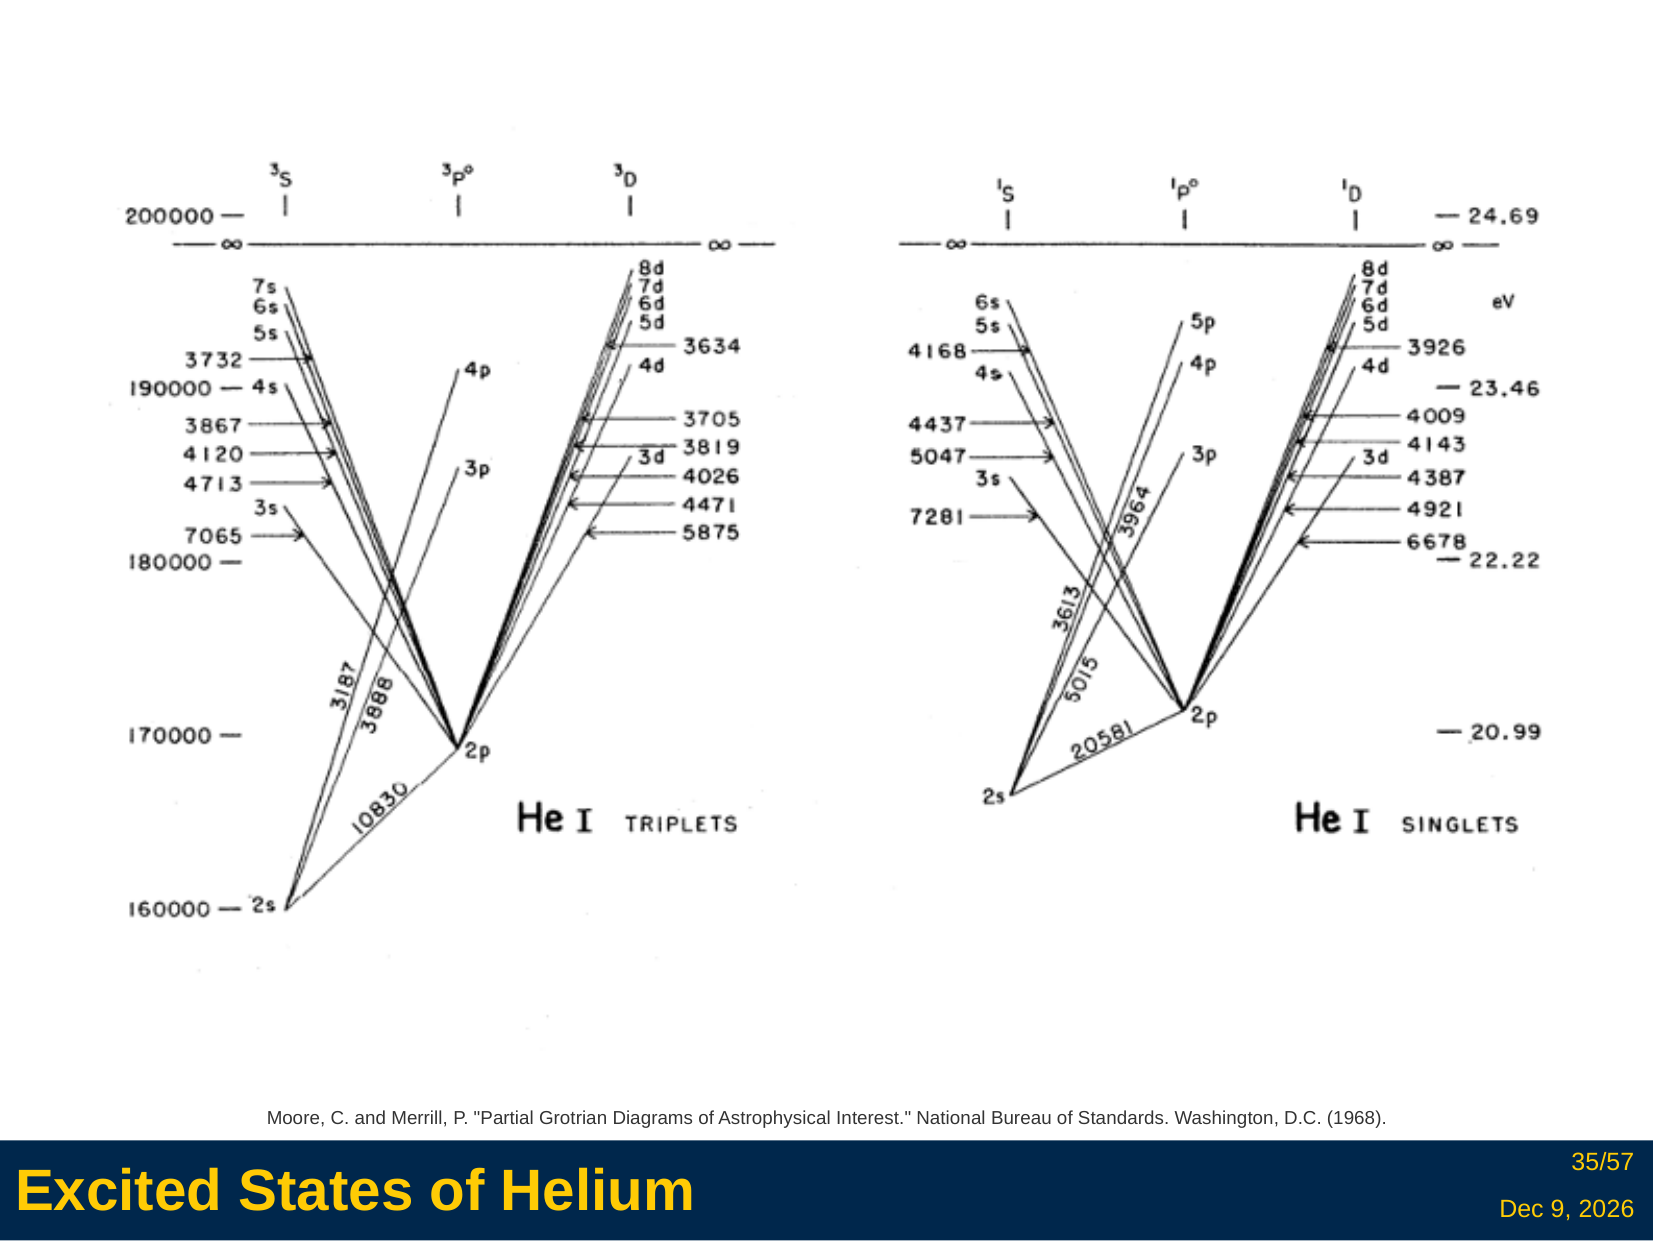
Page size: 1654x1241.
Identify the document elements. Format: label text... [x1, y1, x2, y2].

picture [101, 104, 1554, 1051]
title Excited States of Helium [14, 1140, 1380, 1241]
